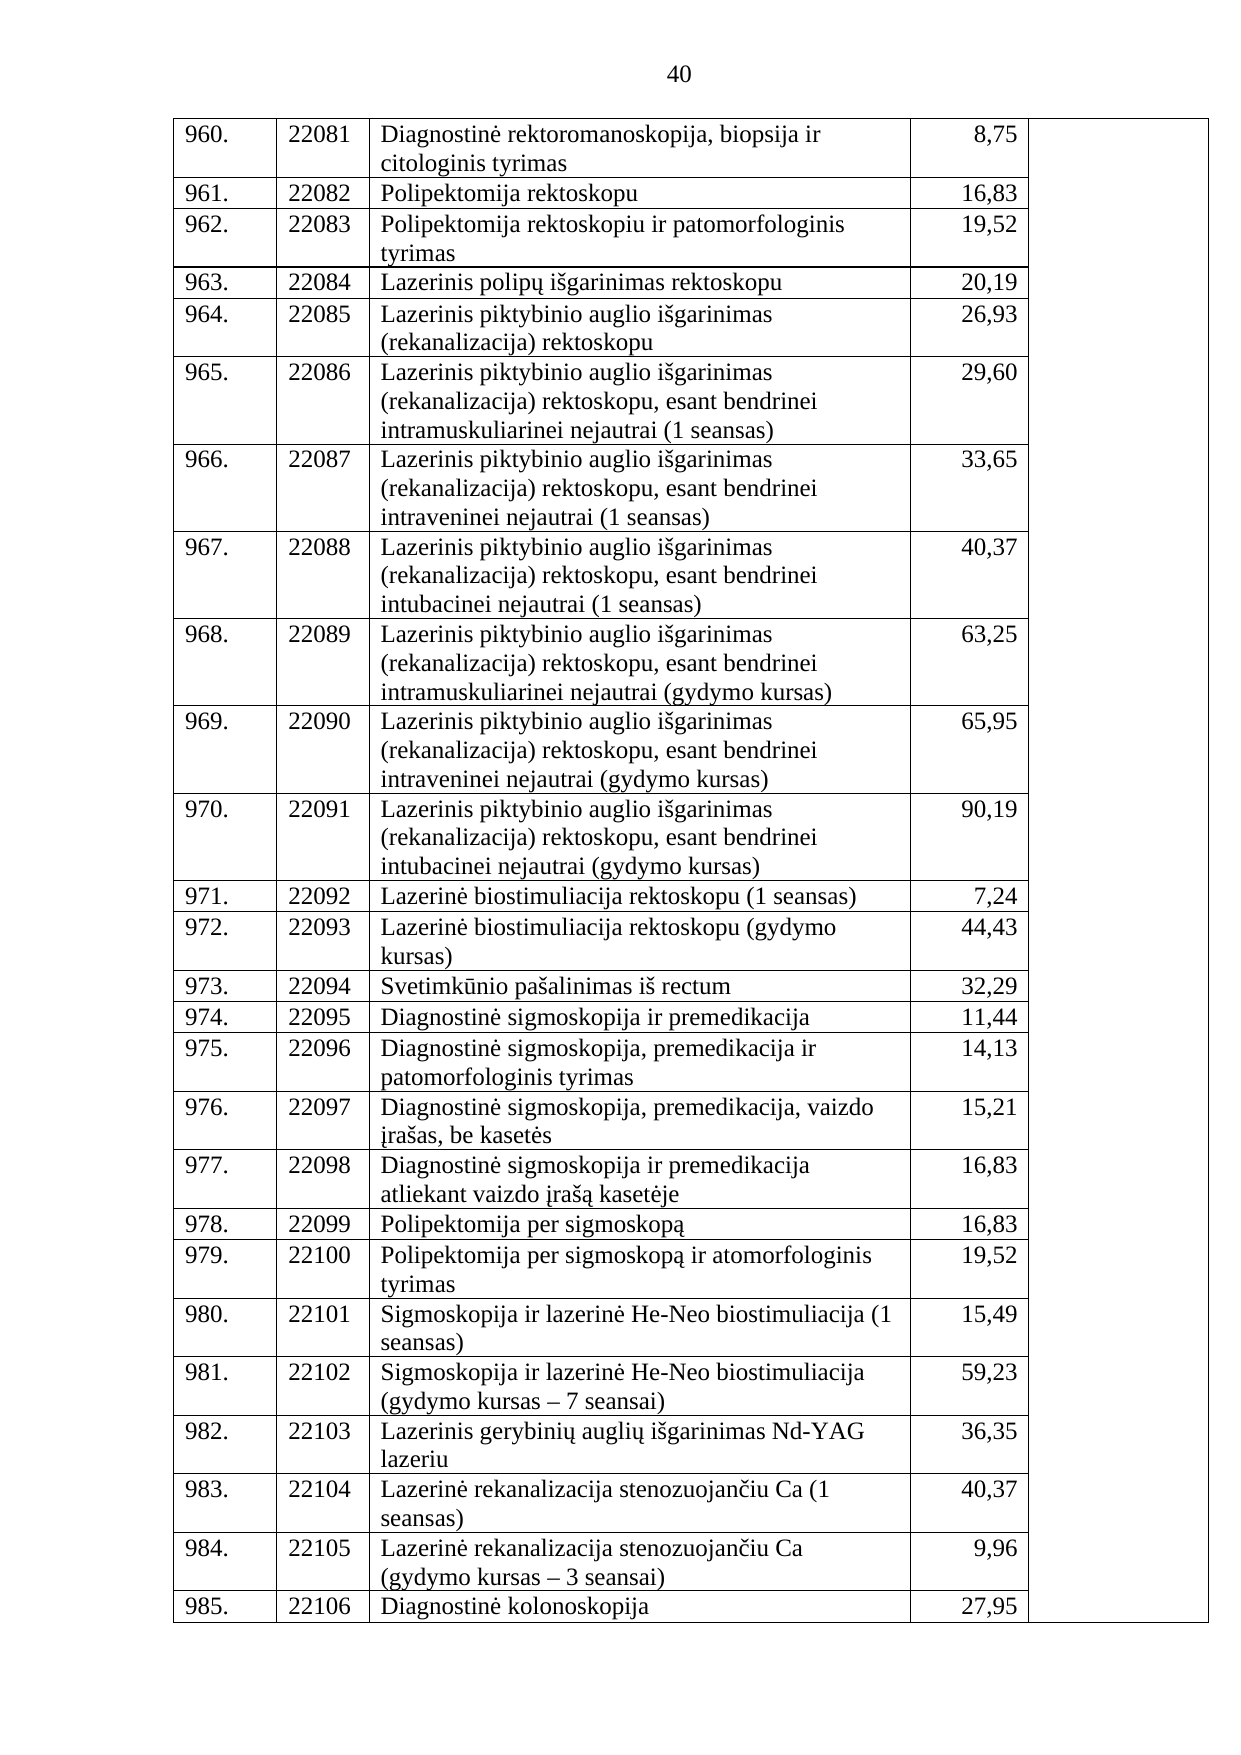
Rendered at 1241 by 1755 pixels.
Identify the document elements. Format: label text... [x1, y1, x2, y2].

table_cell 981. [174, 1357, 276, 1415]
table_cell [1209, 1298, 1222, 1356]
table_cell Diagnostinė kolonoskopija [370, 1591, 910, 1622]
table_cell 44,43 [911, 912, 1028, 970]
table_cell Diagnostinė sigmoskopija ir premedikacija [370, 1002, 910, 1032]
table_cell 16,83 [911, 1150, 1028, 1208]
table_cell 978. [174, 1209, 276, 1239]
table_cell 22089 [277, 619, 369, 705]
table_cell 979. [174, 1240, 276, 1298]
table_cell 967. [174, 532, 276, 618]
table_cell Lazerinė rekanalizacija stenozuojančiu Ca (gydymo kursas – 3 seansai) [370, 1533, 910, 1590]
table_cell Lazerinis piktybinio auglio išgarinimas (rekanalizacija) rektoskopu, esant bendrinei intraveninei nejautrai (gydymo kursas) [370, 706, 910, 793]
table_cell 36,35 [911, 1416, 1028, 1473]
table_cell Lazerinis gerybinių auglių išgarinimas Nd-YAG lazeriu [370, 1416, 910, 1473]
table_cell 968. [174, 619, 276, 705]
table_cell 65,95 [911, 706, 1028, 793]
table_cell 14,13 [911, 1033, 1028, 1091]
table_cell [1209, 1590, 1222, 1622]
table_cell 960. [174, 119, 276, 177]
table_cell 22101 [277, 1299, 369, 1356]
table_cell Lazerinis piktybinio auglio išgarinimas (rekanalizacija) rektoskopu, esant bendrinei intraveninei nejautrai (1 seansas) [370, 445, 910, 531]
table_cell 22093 [277, 912, 369, 970]
table_cell 964. [174, 299, 276, 356]
table_cell 983. [174, 1474, 276, 1532]
table_cell 26,93 [911, 299, 1028, 356]
table_cell Lazerinis piktybinio auglio išgarinimas (rekanalizacija) rektoskopu, esant bendrinei intramuskuliarinei nejautrai (gydymo kursas) [370, 619, 910, 705]
table_cell 22088 [277, 532, 369, 618]
table_cell [1209, 208, 1222, 266]
table_cell 22086 [277, 357, 369, 443]
table_cell [1209, 880, 1222, 911]
table_cell 961. [174, 178, 276, 208]
table_cell 977. [174, 1150, 276, 1208]
table_cell [1209, 1208, 1222, 1239]
table_cell 22081 [277, 119, 369, 177]
table_cell Sigmoskopija ir lazerinė He-Neo biostimuliacija (1 seansas) [370, 1299, 910, 1356]
table_cell 22099 [277, 1209, 369, 1239]
table_cell Polipektomija per sigmoskopą ir atomorfologinis tyrimas [370, 1240, 910, 1298]
table_cell Diagnostinė sigmoskopija, premedikacija, vaizdo įrašas, be kasetės [370, 1092, 910, 1149]
table_cell 22095 [277, 1002, 369, 1032]
table_cell 972. [174, 912, 276, 970]
table_cell 15,21 [911, 1092, 1028, 1149]
table_cell Lazerinė biostimuliacija rektoskopu (1 seansas) [370, 881, 910, 911]
table_cell 22096 [277, 1033, 369, 1091]
table_cell 22085 [277, 299, 369, 356]
table_cell 22103 [277, 1416, 369, 1473]
table_cell Lazerinis piktybinio auglio išgarinimas (rekanalizacija) rektoskopu, esant bendrinei intramuskuliarinei nejautrai (1 seansas) [370, 357, 910, 443]
table_cell [1209, 705, 1222, 793]
table_cell [1209, 444, 1222, 531]
table_cell 20,19 [911, 268, 1028, 298]
table_cell 22090 [277, 706, 369, 793]
table_cell Polipektomija per sigmoskopą [370, 1209, 910, 1239]
table_cell 974. [174, 1002, 276, 1032]
table_cell 966. [174, 445, 276, 531]
table_cell 40,37 [911, 1474, 1028, 1532]
table_cell Lazerinė rekanalizacija stenozuojančiu Ca (1 seansas) [370, 1474, 910, 1532]
table_cell 973. [174, 971, 276, 1001]
table_cell 22094 [277, 971, 369, 1001]
table_cell 40,37 [911, 532, 1028, 618]
table_cell [1209, 118, 1222, 177]
table_cell 22084 [277, 268, 369, 298]
table_cell 8,75 [911, 119, 1028, 177]
table_cell [1209, 1415, 1222, 1473]
table_cell 971. [174, 881, 276, 911]
table_cell 975. [174, 1033, 276, 1091]
table_cell [1209, 970, 1222, 1001]
table_cell 9,96 [911, 1533, 1028, 1590]
table_cell 22105 [277, 1533, 369, 1590]
table_cell 22106 [277, 1591, 369, 1622]
table_cell Lazerinė biostimuliacija rektoskopu (gydymo kursas) [370, 912, 910, 970]
table_cell Svetimkūnio pašalinimas iš rectum [370, 971, 910, 1001]
table_cell 984. [174, 1533, 276, 1590]
table_cell 22082 [277, 178, 369, 208]
table_cell [1209, 531, 1222, 618]
table_cell Diagnostinė rektoromanoskopija, biopsija ir citologinis tyrimas [370, 119, 910, 177]
table_cell 15,49 [911, 1299, 1028, 1356]
table_cell [1209, 1001, 1222, 1032]
table_cell 962. [174, 209, 276, 266]
table_cell [1209, 177, 1222, 208]
table_cell [1209, 793, 1222, 880]
table_cell 59,23 [911, 1357, 1028, 1415]
table_cell 22087 [277, 445, 369, 531]
table_cell 16,83 [911, 1209, 1028, 1239]
table_cell [1209, 618, 1222, 705]
table_cell 982. [174, 1416, 276, 1473]
table_cell 22102 [277, 1357, 369, 1415]
table_cell [1209, 911, 1222, 970]
table_cell Polipektomija rektoskopu [370, 178, 910, 208]
table_cell 22083 [277, 209, 369, 266]
table_cell 7,24 [911, 881, 1028, 911]
table_cell 16,83 [911, 178, 1028, 208]
table_cell 970. [174, 794, 276, 880]
table_cell [1209, 1532, 1222, 1590]
table_cell 33,65 [911, 445, 1028, 531]
table_cell 19,52 [911, 209, 1028, 266]
table_cell Lazerinis piktybinio auglio išgarinimas (rekanalizacija) rektoskopu, esant bendrinei intubacinei nejautrai (1 seansas) [370, 532, 910, 618]
table_cell 32,29 [911, 971, 1028, 1001]
table_cell 29,60 [911, 357, 1028, 443]
table_cell [1209, 1149, 1222, 1208]
table_cell 27,95 [911, 1591, 1028, 1622]
table_cell [1209, 1356, 1222, 1415]
table_cell [1209, 298, 1222, 356]
table_cell 22091 [277, 794, 369, 880]
table_cell [1029, 119, 1208, 1622]
table_cell 980. [174, 1299, 276, 1356]
table_cell 969. [174, 706, 276, 793]
table_cell 63,25 [911, 619, 1028, 705]
table_cell Lazerinis piktybinio auglio išgarinimas (rekanalizacija) rektoskopu [370, 299, 910, 356]
table_cell [1209, 1091, 1222, 1149]
table_cell Lazerinis polipų išgarinimas rektoskopu [370, 268, 910, 298]
table_cell 22092 [277, 881, 369, 911]
table_cell Lazerinis piktybinio auglio išgarinimas (rekanalizacija) rektoskopu, esant bendrinei intubacinei nejautrai (gydymo kursas) [370, 794, 910, 880]
table_cell 22104 [277, 1474, 369, 1532]
table_cell 22100 [277, 1240, 369, 1298]
table_cell 11,44 [911, 1002, 1028, 1032]
table_cell Diagnostinė sigmoskopija, premedikacija ir patomorfologinis tyrimas [370, 1033, 910, 1091]
table_cell Sigmoskopija ir lazerinė He-Neo biostimuliacija (gydymo kursas – 7 seansai) [370, 1357, 910, 1415]
table_cell [1209, 356, 1222, 443]
table_cell 19,52 [911, 1240, 1028, 1298]
table_cell 965. [174, 357, 276, 443]
table_cell [1209, 1032, 1222, 1091]
table_cell [1209, 1473, 1222, 1532]
table_cell [1209, 266, 1222, 298]
table_cell 985. [174, 1591, 276, 1622]
table_cell 976. [174, 1092, 276, 1149]
table_cell 90,19 [911, 794, 1028, 880]
table_cell Polipektomija rektoskopiu ir patomorfologinis tyrimas [370, 209, 910, 266]
table_cell [1209, 1239, 1222, 1298]
table_cell 22097 [277, 1092, 369, 1149]
table_cell Diagnostinė sigmoskopija ir premedikacija atliekant vaizdo įrašą kasetėje [370, 1150, 910, 1208]
table_cell 963. [174, 268, 276, 298]
table_cell 22098 [277, 1150, 369, 1208]
